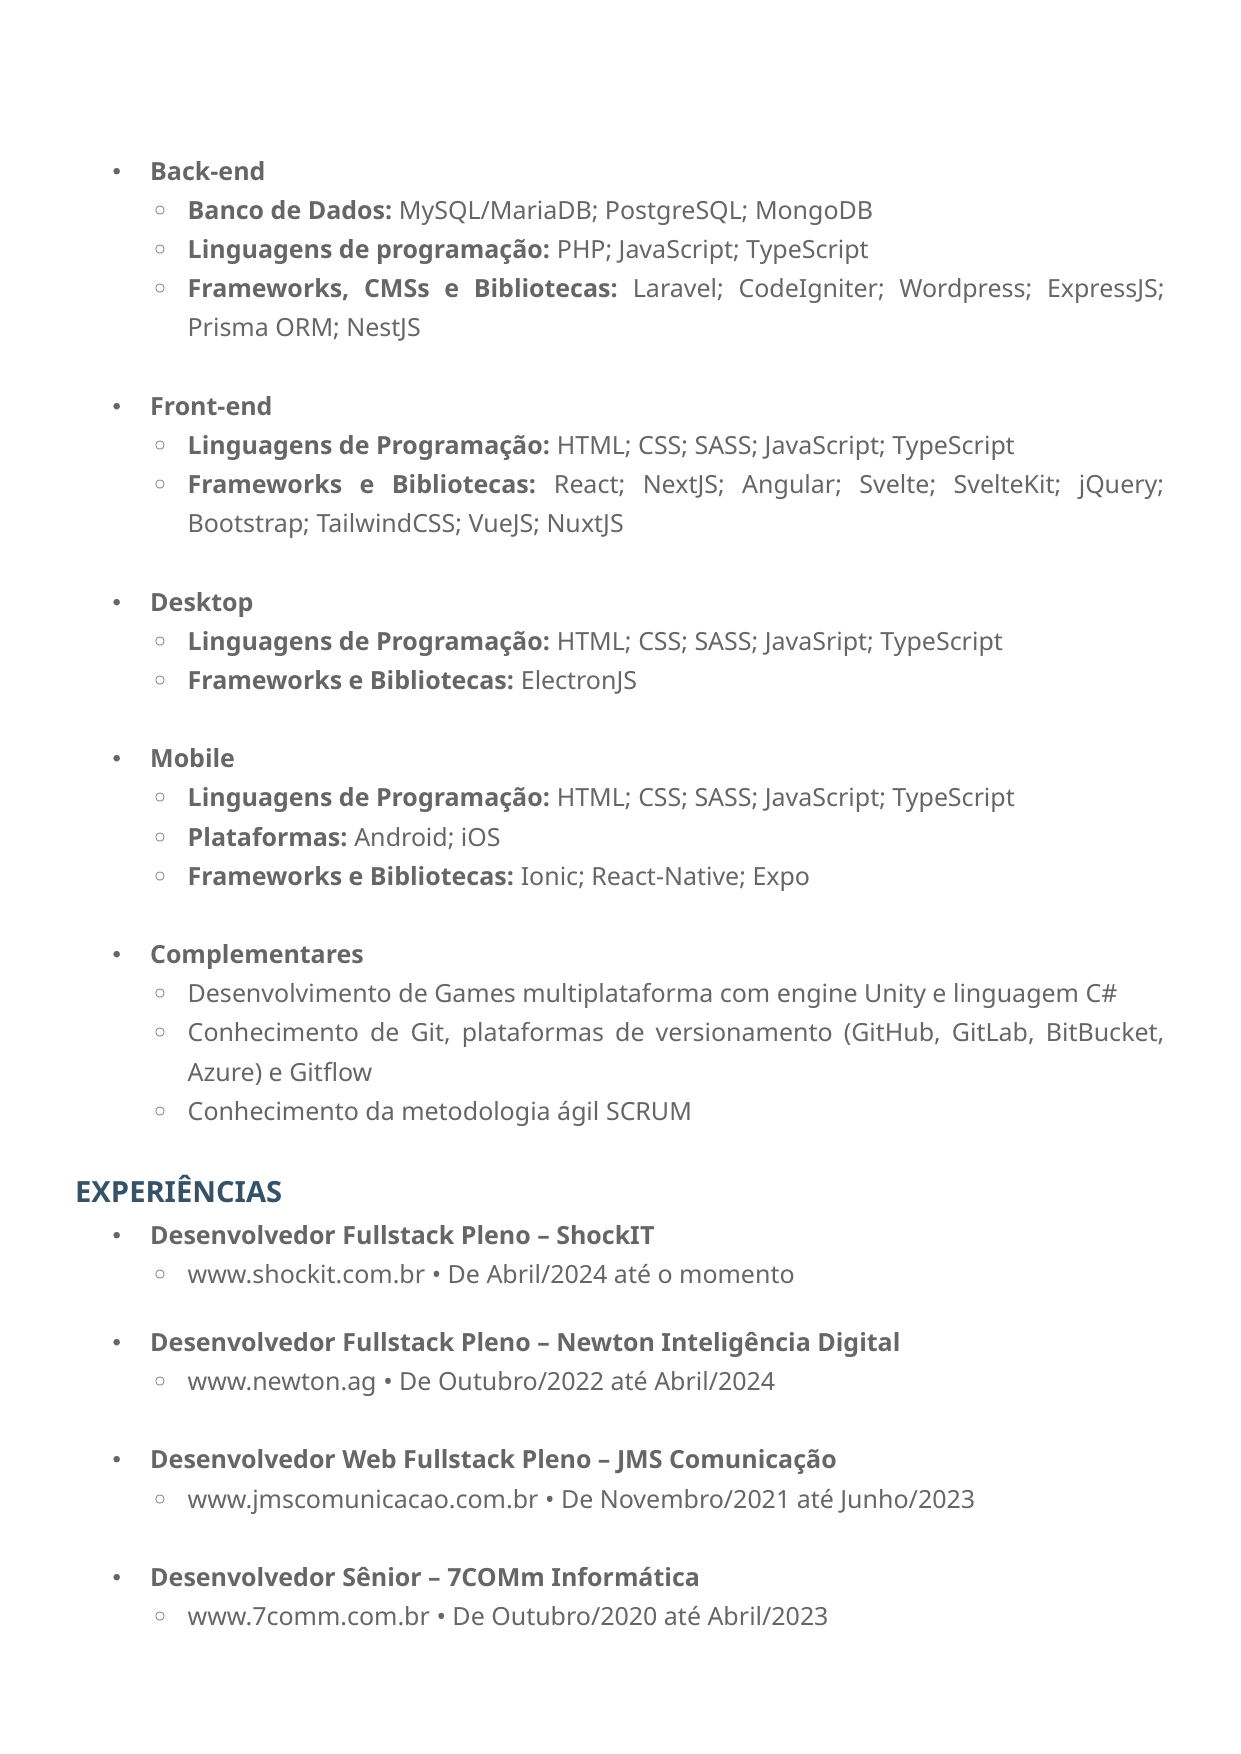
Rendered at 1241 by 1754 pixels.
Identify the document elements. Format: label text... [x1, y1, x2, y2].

list Front-end [112, 388, 1165, 422]
list Linguagens de programação: PHP; JavaScript; TypeScript [150, 232, 1165, 266]
list Banco de Dados: MySQL/MariaDB; PostgreSQL; MongoDB [150, 192, 1165, 227]
list Back-end [112, 153, 1165, 187]
list Frameworks, CMSs e Bibliotecas: Laravel; CodeIgniter; Wordpress; ExpressJS; Prisma ORM; NestJS [150, 271, 1165, 344]
list Frameworks e Bibliotecas: Ionic; React-Native; Expo [150, 858, 1165, 892]
list www.newton.ag • De Outubro/2022 até Abril/2024 [150, 1364, 1165, 1398]
list Complementares [112, 937, 1165, 971]
text EXPERIÊNCIAS [75, 1172, 1165, 1211]
list Plataformas: Android; iOS [150, 819, 1165, 853]
list Linguagens de Programação: HTML; CSS; SASS; JavaScript; TypeScript [150, 427, 1165, 462]
list Linguagens de Programação: HTML; CSS; SASS; JavaScript; TypeScript [150, 780, 1165, 814]
list Desenvolvedor Web Fullstack Pleno – JMS Comunicação [112, 1442, 1165, 1476]
list Desenvolvedor Fullstack Pleno – Newton Inteligência Digital [112, 1324, 1165, 1359]
list Frameworks e Bibliotecas: React; NextJS; Angular; Svelte; SvelteKit; jQuery; Bootstrap; TailwindCSS; VueJS; NuxtJS [150, 467, 1165, 540]
list www.7comm.com.br • De Outubro/2020 até Abril/2023 [150, 1599, 1165, 1633]
list Desenvolvedor Fullstack Pleno – ShockIT [112, 1217, 1165, 1251]
list Mobile [112, 741, 1165, 775]
list Desenvolvimento de Games multiplataforma com engine Unity e linguagem C# [150, 976, 1165, 1010]
list Linguagens de Programação: HTML; CSS; SASS; JavaSript; TypeScript [150, 623, 1165, 657]
list Desktop [112, 584, 1165, 618]
list Frameworks e Bibliotecas: ElectronJS [150, 662, 1165, 697]
list www.shockit.com.br • De Abril/2024 até o momento [150, 1256, 1165, 1291]
list Desenvolvedor Sênior – 7COMm Informática [112, 1559, 1165, 1594]
list www.jmscomunicacao.com.br • De Novembro/2021 até Junho/2023 [150, 1481, 1165, 1515]
list Conhecimento de Git, plataformas de versionamento (GitHub, GitLab, BitBucket, Azure) e Gitflow [150, 1015, 1165, 1088]
list Conhecimento da metodologia ágil SCRUM [150, 1093, 1165, 1127]
